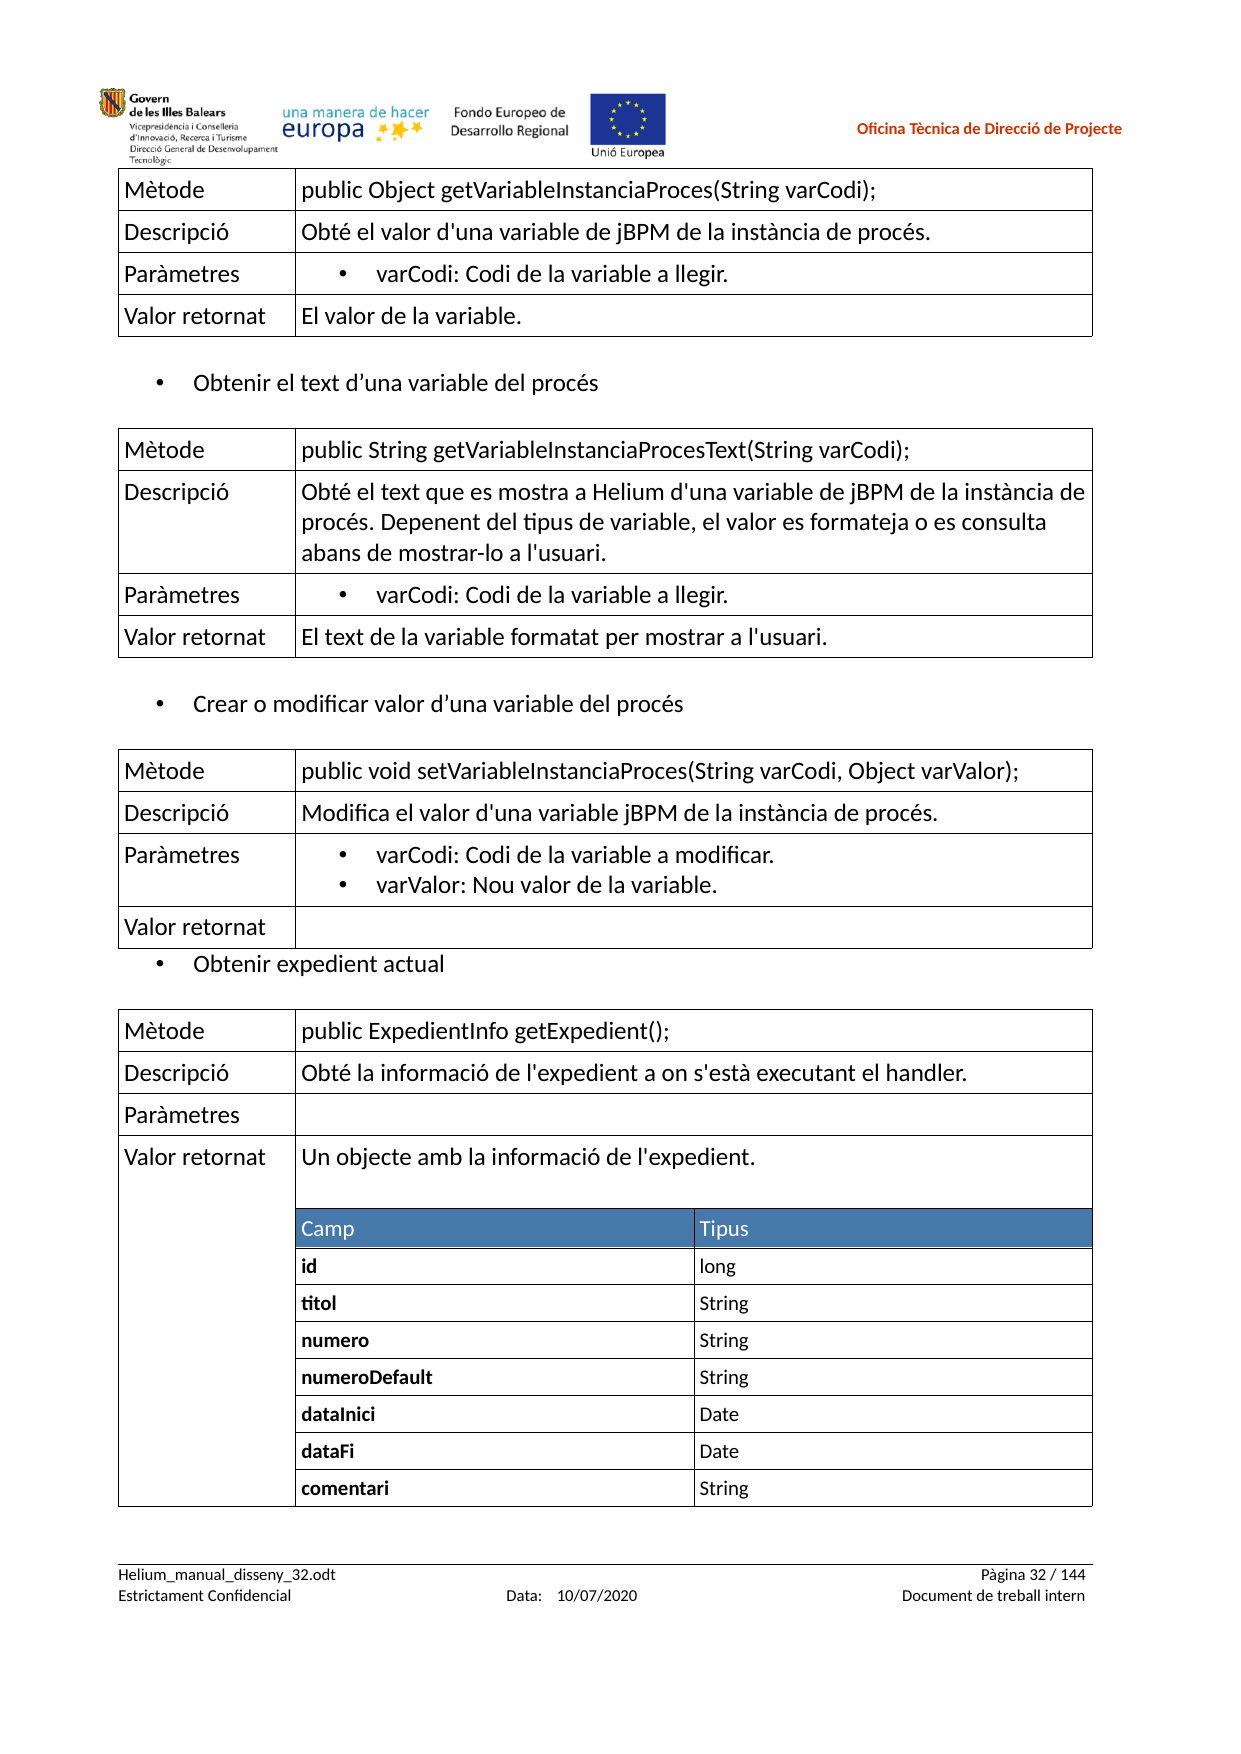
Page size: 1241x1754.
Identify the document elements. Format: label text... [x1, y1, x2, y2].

table_header public Object getVariableInstanciaProces(String varCodi); [296, 169, 1092, 210]
table_cell titol [296, 1285, 694, 1321]
table_cell El text de la variable formatat per mostrar a l'usuari. [296, 616, 1092, 657]
table_cell Valor retornat [119, 1136, 295, 1506]
table_cell varCodi: Codi de la variable a llegir. [296, 253, 1092, 294]
table_cell id [296, 1249, 694, 1284]
table_cell String [695, 1359, 1092, 1395]
table_cell Camp [296, 1209, 694, 1247]
table_cell String [695, 1322, 1092, 1358]
table_header public String getVariableInstanciaProcesText(String varCodi); [296, 429, 1092, 470]
table_cell Paràmetres [119, 834, 295, 906]
table_cell numeroDefault [296, 1359, 694, 1395]
table_cell Descripció [119, 211, 295, 252]
table_cell Valor retornat [119, 295, 295, 336]
table_cell String [695, 1470, 1092, 1506]
table_cell dataInici [296, 1396, 694, 1432]
table_cell comentari [296, 1470, 694, 1506]
table_cell String [695, 1285, 1092, 1321]
table_cell long [695, 1249, 1092, 1284]
table_header public ExpedientInfo getExpedient(); [296, 1010, 1092, 1051]
table_cell varCodi: Codi de la variable a modificar. varValor: Nou valor de la variable. [296, 834, 1092, 906]
table_cell Descripció [119, 792, 295, 833]
table_cell Obté la informació de l'expedient a on s'està executant el handler. [296, 1052, 1092, 1093]
table_header Mètode [119, 1010, 295, 1051]
table_header Mètode [119, 750, 295, 791]
table_header Mètode [119, 169, 295, 210]
table_cell Modifica el valor d'una variable jBPM de la instància de procés. [296, 792, 1092, 833]
table_header public void setVariableInstanciaProces(String varCodi, Object varValor); [296, 750, 1092, 791]
table_cell Obté el text que es mostra a Helium d'una variable de jBPM de la instància de procés. Depenent del tipus de variable, el valor es formateja o es consulta abans de mostrar-lo a l'usuari. [296, 471, 1092, 573]
table_cell El valor de la variable. [296, 295, 1092, 336]
table_cell Un objecte amb la informació de l'expedient. [296, 1136, 1092, 1208]
table_cell Descripció [119, 1052, 295, 1093]
table_cell Paràmetres [119, 1094, 295, 1135]
table_cell Paràmetres [119, 253, 295, 294]
table_cell numero [296, 1322, 694, 1358]
table_cell Valor retornat [119, 616, 295, 657]
picture [99, 87, 668, 166]
table_header Mètode [119, 429, 295, 470]
list Obtenir el text d’una variable del procés [156, 367, 1122, 397]
table_cell Date [695, 1433, 1092, 1469]
table_cell Tipus [695, 1209, 1092, 1247]
list Obtenir expedient actual [156, 948, 1122, 978]
table_cell Paràmetres [119, 574, 295, 615]
table_cell Date [695, 1396, 1092, 1432]
table_cell [296, 1094, 1092, 1135]
table_cell Obté el valor d'una variable de jBPM de la instància de procés. [296, 211, 1092, 252]
table_cell Valor retornat [119, 907, 295, 948]
table_cell dataFi [296, 1433, 694, 1469]
table_cell Descripció [119, 471, 295, 573]
table_cell [296, 907, 1092, 948]
table_cell varCodi: Codi de la variable a llegir. [296, 574, 1092, 615]
list Crear o modificar valor d’una variable del procés [156, 688, 1122, 718]
